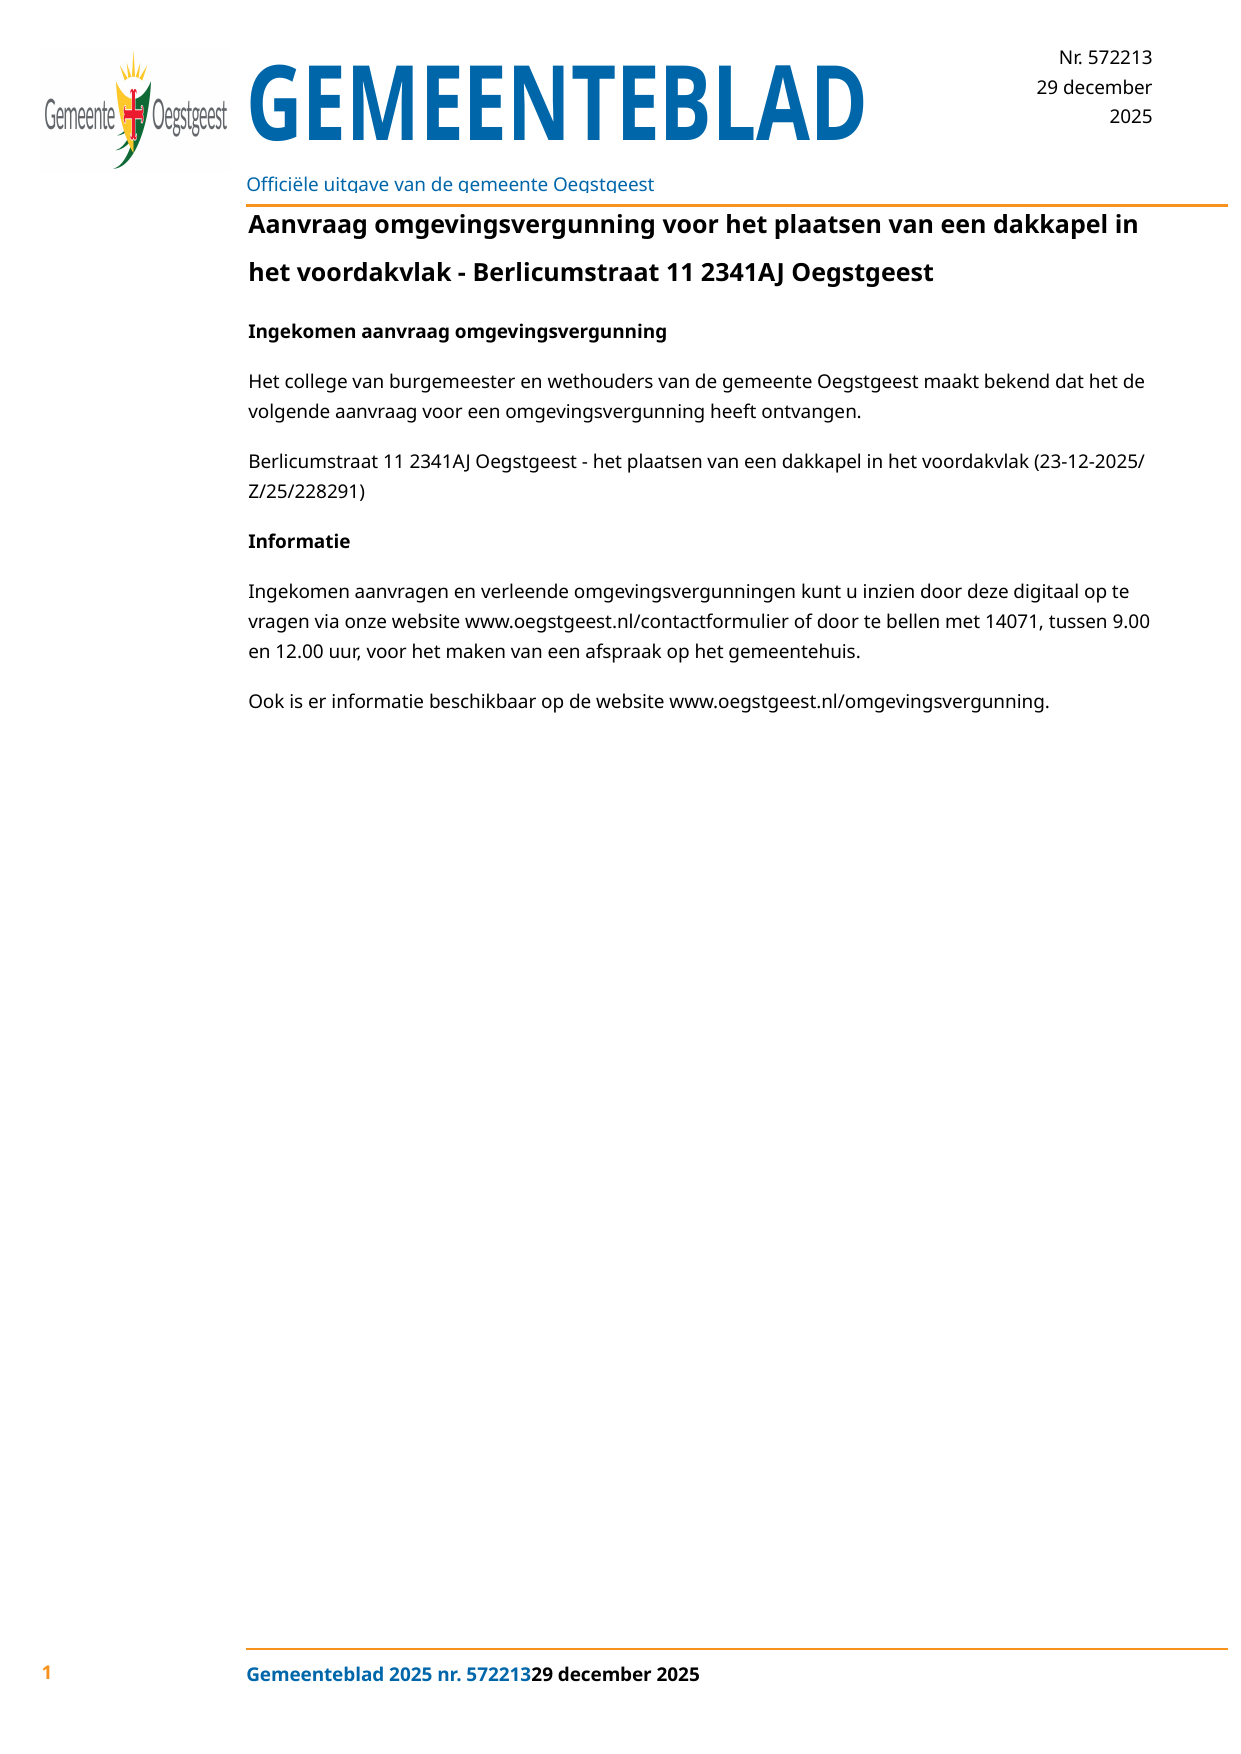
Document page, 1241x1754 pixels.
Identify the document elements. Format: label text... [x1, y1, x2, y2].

text Ingekomen aanvraag omgevingsvergunning [248, 318, 1152, 344]
text Ook is er informatie beschikbaar op de website www.oegstgeest.nl/omgevingsvergunning. [248, 688, 1152, 714]
picture [41, 47, 231, 172]
text Berlicumstraat 11 2341AJ Oegstgeest - het plaatsen van een dakkapel in het voordakvlak (23-12-2025/ Z/25/228291) [248, 448, 1152, 504]
text Informatie [248, 528, 1152, 554]
text Ingekomen aanvragen en verleende omgevingsvergunningen kunt u inzien door deze digitaal op te vragen via onze website www.oegstgeest.nl/contactformulier of door te bellen met 14071, tussen 9.00 en 12.00 uur, voor het maken van een afspraak op het gemeentehuis. [248, 579, 1152, 664]
text Aanvraag omgevingsvergunning voor het plaatsen van een dakkapel in het voordakvlak - Berlicumstraat 11 2341AJ Oegstgeest [248, 207, 1152, 288]
text Het college van burgemeester en wethouders van de gemeente Oegstgeest maakt bekend dat het de volgende aanvraag voor een omgevingsvergunning heeft ontvangen. [248, 368, 1152, 424]
